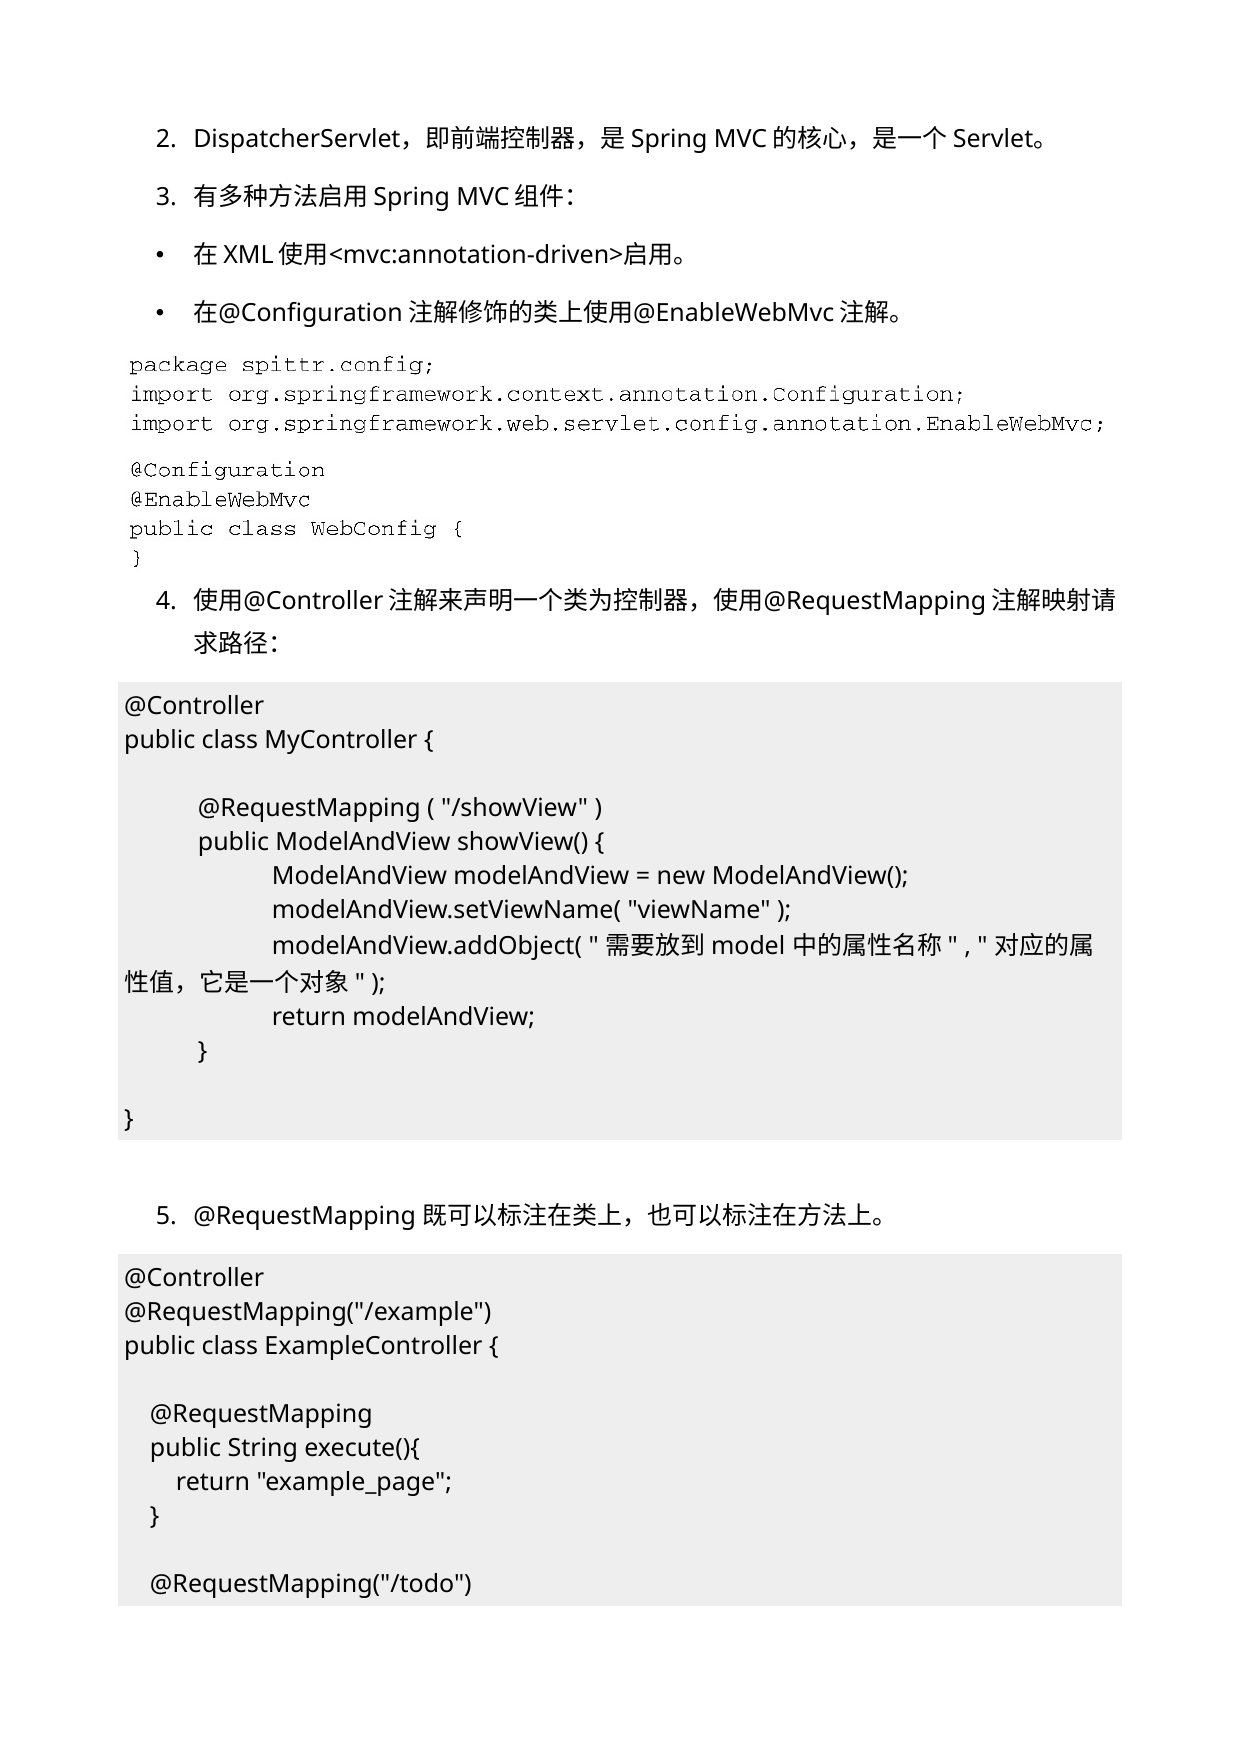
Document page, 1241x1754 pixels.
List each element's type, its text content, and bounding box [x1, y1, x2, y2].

list DispatcherServlet，即前端控制器，是Spring MVC的核心，是一个 Servlet。 [156, 118, 1122, 154]
list 使用@Controller注解来声明一个类为控制器，使用@RequestMapping注解映射请求路径： [156, 573, 1122, 660]
table_header @Controller @RequestMapping("/example") public class ExampleController { @RequestMapping public String execute(){ return "example_page"; } @RequestMapping("/todo") [118, 1254, 1122, 1606]
list 有多种方法启用Spring MVC组件： [156, 176, 1122, 212]
picture [118, 350, 1123, 573]
list 在@Configuration注解修饰的类上使用@EnableWebMvc注解。 [156, 292, 1122, 328]
list @RequestMapping 既可以标注在类上，也可以标注在方法上。 [156, 1196, 1122, 1232]
list 在XML使用<mvc:annotation-driven>启用。 [156, 234, 1122, 270]
table_header @Controller public class MyController { @RequestMapping ( "/showView" ) public ModelAndView showView() { ModelAndView modelAndView = new ModelAndView(); modelAndView.setViewName( "viewName" ); modelAndView.addObject( " 需要放到 model 中的属性名称 " , " 对应的属性值，它是一个对象 " ); return modelAndView; } } [118, 682, 1122, 1140]
